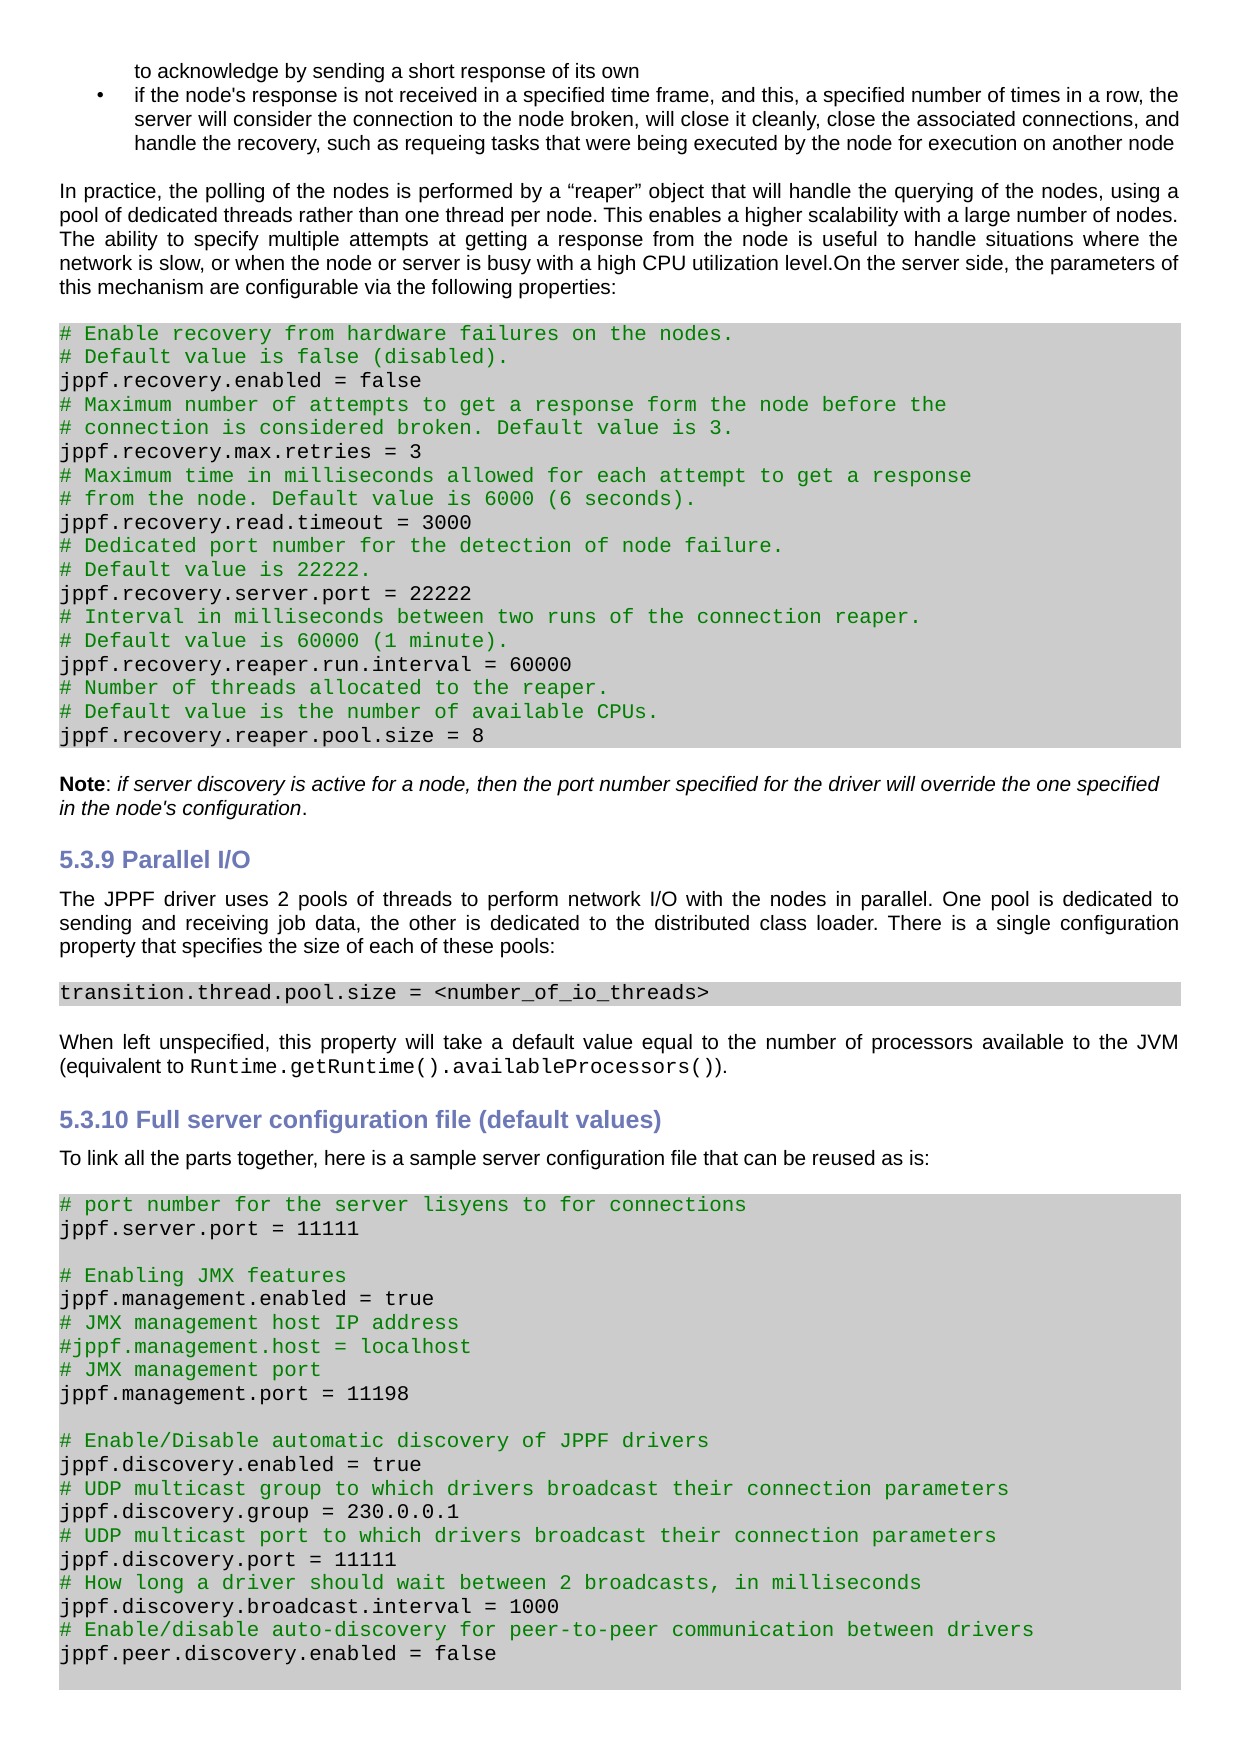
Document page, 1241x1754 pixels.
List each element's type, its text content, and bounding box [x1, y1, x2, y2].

text # Default value is 60000 (1 minute). [59, 630, 1181, 654]
text jppf.recovery.reaper.run.interval = 60000 [59, 654, 1181, 677]
text Note: if server discovery is active for a node, then the port number specified for the driver will override the one specified in the node's configuration. [59, 772, 1181, 820]
list to acknowledge by sending a short response of its own [97, 59, 1181, 83]
text jppf.management.enabled = true [59, 1288, 1181, 1312]
text jppf.discovery.broadcast.interval = 1000 [59, 1596, 1181, 1619]
text # Default value is the number of available CPUs. [59, 701, 1181, 725]
text # from the node. Default value is 6000 (6 seconds). [59, 488, 1181, 512]
subtitle Full server configuration file (default values) [59, 1105, 1181, 1133]
text jppf.server.port = 11111 [59, 1217, 1181, 1241]
text jppf.recovery.max.retries = 3 [59, 441, 1181, 464]
text # JMX management port [59, 1359, 1181, 1383]
text # connection is considered broken. Default value is 3. [59, 417, 1181, 441]
text # Interval in milliseconds between two runs of the connection reaper. [59, 606, 1181, 630]
text # port number for the server lisyens to for connections [59, 1194, 1181, 1217]
text # Default value is false (disabled). [59, 346, 1181, 370]
text In practice, the polling of the nodes is performed by a “reaper” object that will handle the querying of the nodes, using a pool of dedicated threads rather than one thread per node. This enables a higher scalability with a large number of nodes. [59, 179, 1181, 227]
text # Enable/disable auto-discovery for peer-to-peer communication between drivers [59, 1619, 1181, 1643]
text jppf.peer.discovery.enabled = false [59, 1643, 1181, 1667]
text # Dedicated port number for the detection of node failure. [59, 536, 1181, 559]
text # UDP multicast group to which drivers broadcast their connection parameters [59, 1478, 1181, 1501]
text jppf.recovery.server.port = 22222 [59, 583, 1181, 606]
text jppf.discovery.port = 11111 [59, 1548, 1181, 1572]
text jppf.recovery.reaper.pool.size = 8 [59, 725, 1181, 748]
text # How long a driver should wait between 2 broadcasts, in milliseconds [59, 1572, 1181, 1596]
text To link all the parts together, here is a sample server configuration file that can be reused as is: [59, 1146, 1181, 1170]
list if the node's response is not received in a specified time frame, and this, a specified number of times in a row, the server will consider the connection to the node broken, will close it cleanly, close the associated connections, and handle the recovery, such as requeing tasks that were being executed by the node for execution on another node [97, 83, 1181, 155]
text # Number of threads allocated to the reaper. [59, 677, 1181, 701]
subtitle Parallel I/O [59, 845, 1181, 874]
text The ability to specify multiple attempts at getting a response from the node is useful to handle situations where the network is slow, or when the node or server is busy with a high CPU utilization level.On the server side, the parameters of this mechanism are configurable via the following properties: [59, 227, 1181, 299]
text transition.thread.pool.size = <number_of_io_threads> [59, 982, 1181, 1006]
text # Enabling JMX features [59, 1265, 1181, 1288]
text When left unspecified, this property will take a default value equal to the number of processors available to the JVM (equivalent to Runtime.getRuntime().availableProcessors()). [59, 1030, 1181, 1080]
text jppf.management.port = 11198 [59, 1383, 1181, 1407]
text jppf.recovery.read.timeout = 3000 [59, 512, 1181, 536]
text # JMX management host IP address [59, 1312, 1181, 1336]
text #jppf.management.host = localhost [59, 1336, 1181, 1359]
text # UDP multicast port to which drivers broadcast their connection parameters [59, 1525, 1181, 1548]
text # Maximum time in milliseconds allowed for each attempt to get a response [59, 464, 1181, 488]
text # Enable/Disable automatic discovery of JPPF drivers [59, 1430, 1181, 1454]
text # Enable recovery from hardware failures on the nodes. [59, 323, 1181, 346]
text jppf.recovery.enabled = false [59, 370, 1181, 394]
text The JPPF driver uses 2 pools of threads to perform network I/O with the nodes in parallel. One pool is dedicated to sending and receiving job data, the other is dedicated to the distributed class loader. There is a single configuration property that specifies the size of each of these pools: [59, 886, 1181, 958]
text jppf.discovery.group = 230.0.0.1 [59, 1501, 1181, 1525]
text jppf.discovery.enabled = true [59, 1454, 1181, 1478]
text # Maximum number of attempts to get a response form the node before the [59, 394, 1181, 417]
text # Default value is 22222. [59, 559, 1181, 583]
